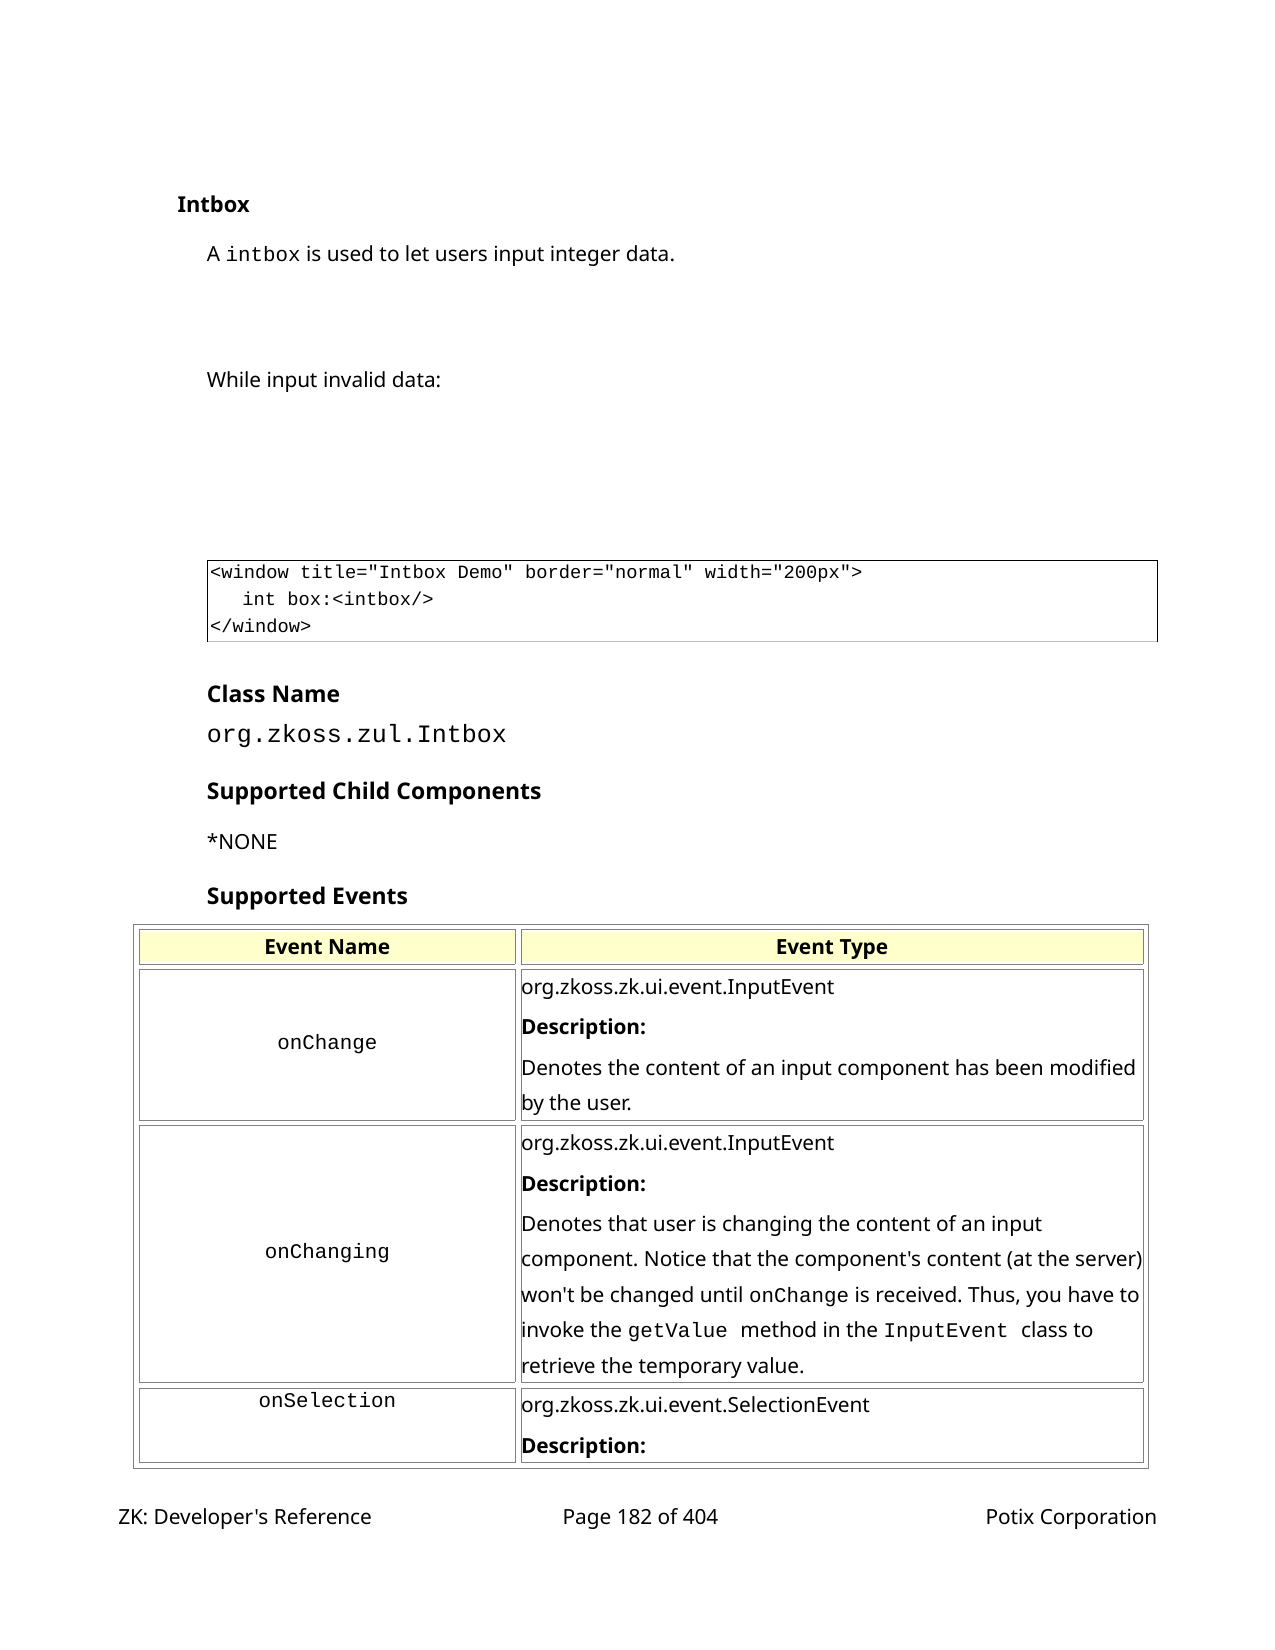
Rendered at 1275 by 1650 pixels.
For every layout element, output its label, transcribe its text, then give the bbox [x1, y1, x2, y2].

table_header Event Name [136, 925, 518, 963]
subtitle Supported Events [207, 880, 1157, 911]
text </window> [208, 614, 1157, 641]
text *NONE [207, 827, 1157, 855]
table_cell onChange [136, 964, 518, 1119]
text While input invalid data: [207, 289, 1157, 393]
table_cell org.zkoss.zk.ui.event.SelectionEvent Description: [518, 1382, 1146, 1462]
table_cell org.zkoss.zk.ui.event.InputEvent Description: Denotes that user is changing the content of an input component. Notice that the component's content (at the server) won't be changed until onChange is received. Thus, you have to invoke the getValue method in the InputEvent class to retrieve the temporary value. [518, 1120, 1146, 1382]
text A intbox is used to let users input integer data. [207, 239, 1157, 268]
subtitle Class Name [207, 678, 1157, 709]
table_cell onSelection [136, 1382, 518, 1462]
table_cell onChanging [136, 1120, 518, 1382]
text <window title="Intbox Demo" border="normal" width="200px"> [208, 561, 1157, 584]
table_header Event Type [518, 925, 1146, 963]
subtitle Supported Child Components [207, 775, 1157, 806]
subtitle Intbox [177, 189, 1157, 219]
text org.zkoss.zul.Intbox [207, 722, 1157, 750]
table_cell org.zkoss.zk.ui.event.InputEvent Description: Denotes the content of an input component has been modified by the user. [518, 964, 1146, 1119]
text int box:<intbox/> [208, 587, 1157, 611]
